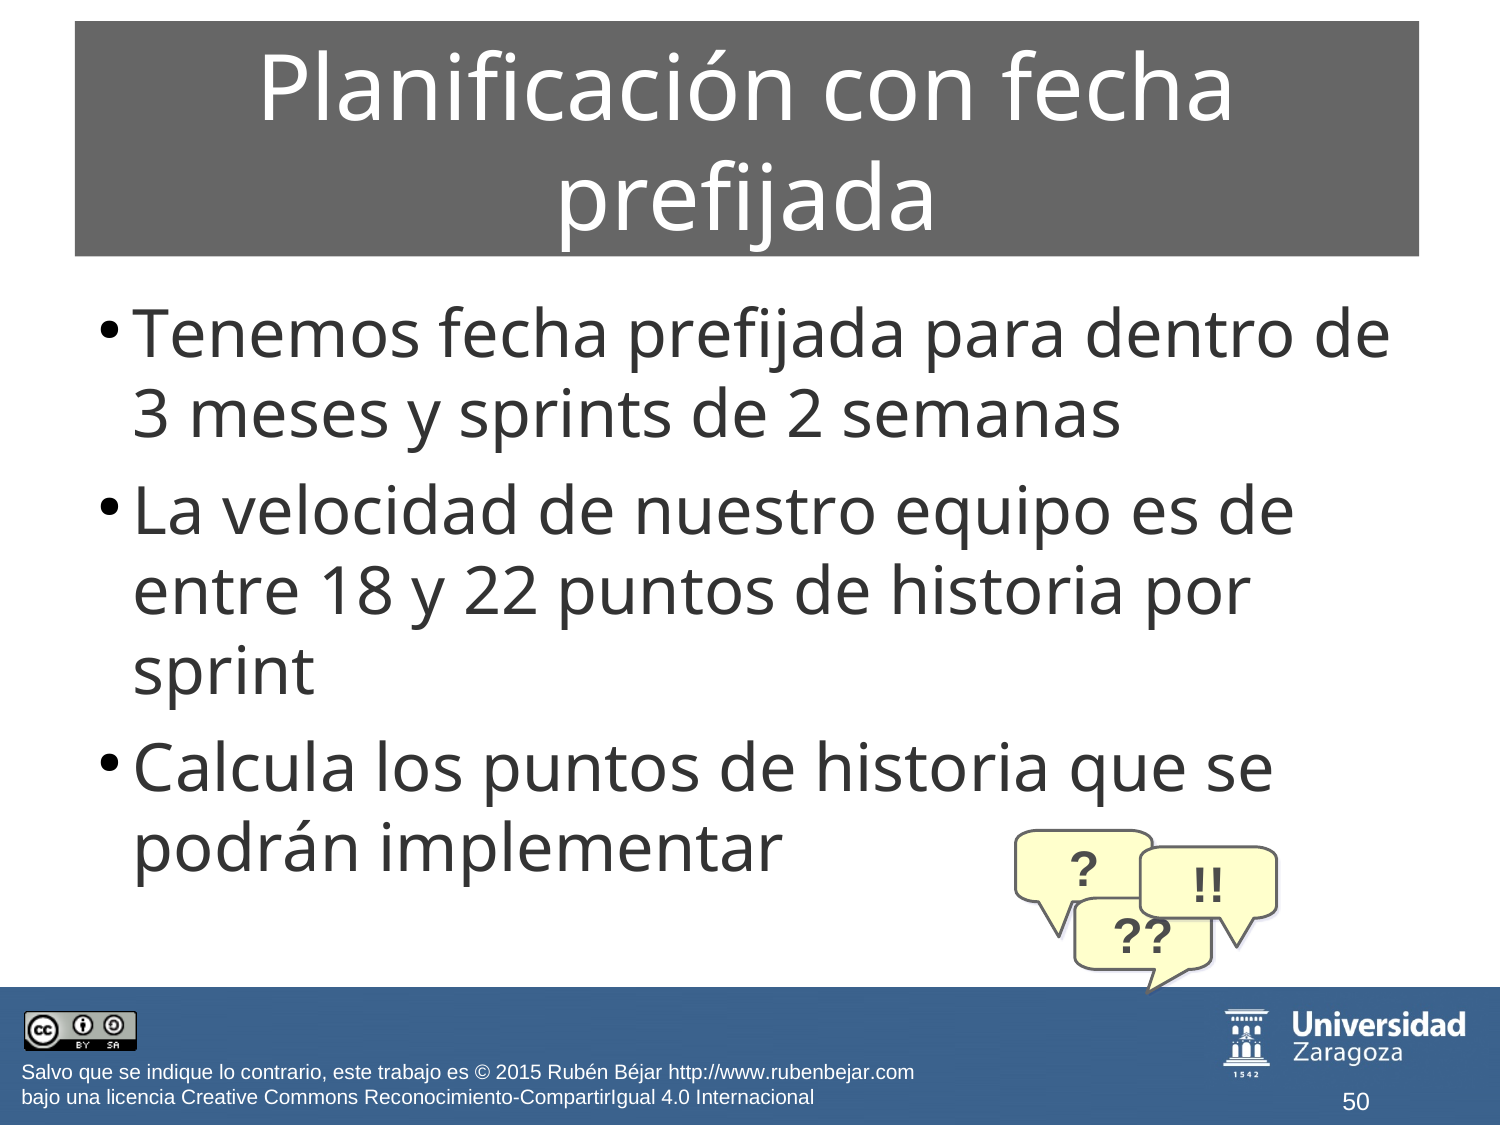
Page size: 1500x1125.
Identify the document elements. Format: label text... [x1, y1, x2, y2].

text_box ? [1015, 830, 1153, 937]
text_box ?? [1074, 897, 1212, 994]
text_box !! [1140, 846, 1277, 948]
picture [0, 987, 1500, 1125]
list Tenemos fecha prefijada para dentro de 3 meses y sprints de 2 semanas La velocidad de nuestro equipo es de entre 18 y 22 puntos de historia por sprint Calcula los puntos de historia que se podrán implementar [82, 283, 1418, 957]
title Planificación con fecha prefijada [74, 21, 1420, 257]
